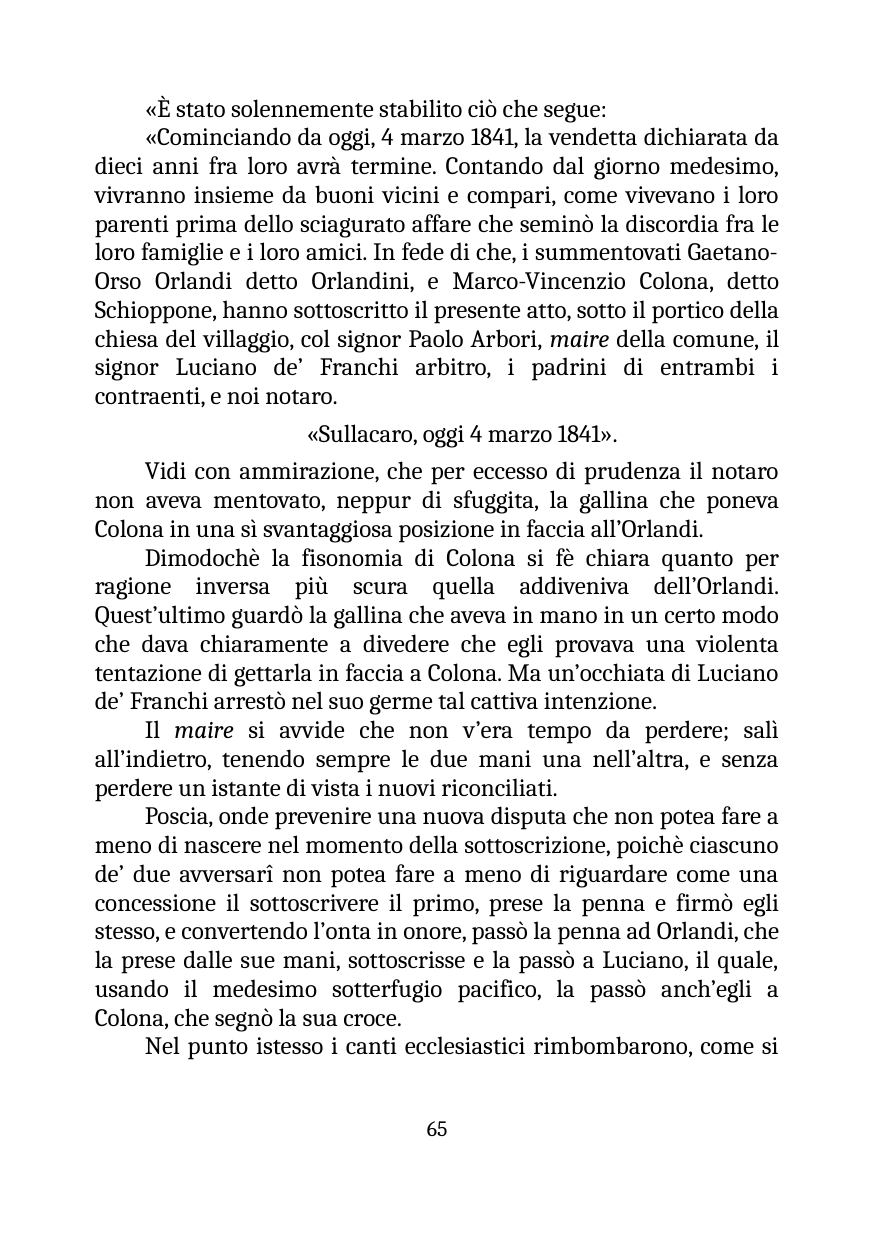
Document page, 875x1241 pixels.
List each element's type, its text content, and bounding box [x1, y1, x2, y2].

text «Sullacaro, oggi 4 marzo 1841». [94, 419, 779, 448]
text «È stato solennemente stabilito ciò che segue: [94, 94, 779, 123]
text Vidi con ammirazione, che per eccesso di prudenza il notaro non aveva mentovato, neppur di sfuggita, la gallina che poneva Colona in una sì svantaggiosa posizione in faccia all’Orlandi. [94, 457, 779, 543]
text Nel punto istesso i canti ecclesiastici rimbombarono, come si [94, 1032, 779, 1061]
text Poscia, onde prevenire una nuova disputa che non potea fare a meno di nascere nel momento della sottoscrizione, poichè ciascuno de’ due avversarî non potea fare a meno di riguardare come una concessione il sottoscrivere il primo, prese la penna e firmò egli stesso, e convertendo l’onta in onore, passò la penna ad Orlandi, che la prese dalle sue mani, sottoscrisse e la passò a Luciano, il quale, usando il medesimo sotterfugio pacifico, la passò anch’egli a Colona, che segnò la sua croce. [94, 802, 779, 1032]
text Il maire si avvide che non v’era tempo da perdere; salì all’indietro, tenendo sempre le due mani una nell’altra, e senza perdere un istante di vista i nuovi riconciliati. [94, 716, 779, 802]
text Dimodochè la fisonomia di Colona si fè chiara quanto per ragione inversa più scura quella addiveniva dell’Orlandi. Quest’ultimo guardò la gallina che aveva in mano in un certo modo che dava chiaramente a divedere che egli provava una violenta tentazione di gettarla in faccia a Colona. Ma un’occhiata di Luciano de’ Franchi arrestò nel suo germe tal cattiva intenzione. [94, 543, 779, 716]
text «Cominciando da oggi, 4 marzo 1841, la vendetta dichiarata da dieci anni fra loro avrà termine. Contando dal giorno medesimo, vivranno insieme da buoni vicini e compari, come vivevano i loro parenti prima dello sciagurato affare che seminò la discordia fra le loro famiglie e i loro amici. In fede di che, i summentovati Gaetano-Orso Orlandi detto Orlandini, e Marco-Vincenzio Colona, detto Schioppone, hanno sottoscritto il presente atto, sotto il portico della chiesa del villaggio, col signor Paolo Arbori, maire della comune, il signor Luciano de’ Franchi arbitro, i padrini di entrambi i contraenti, e noi notaro. [94, 123, 779, 411]
